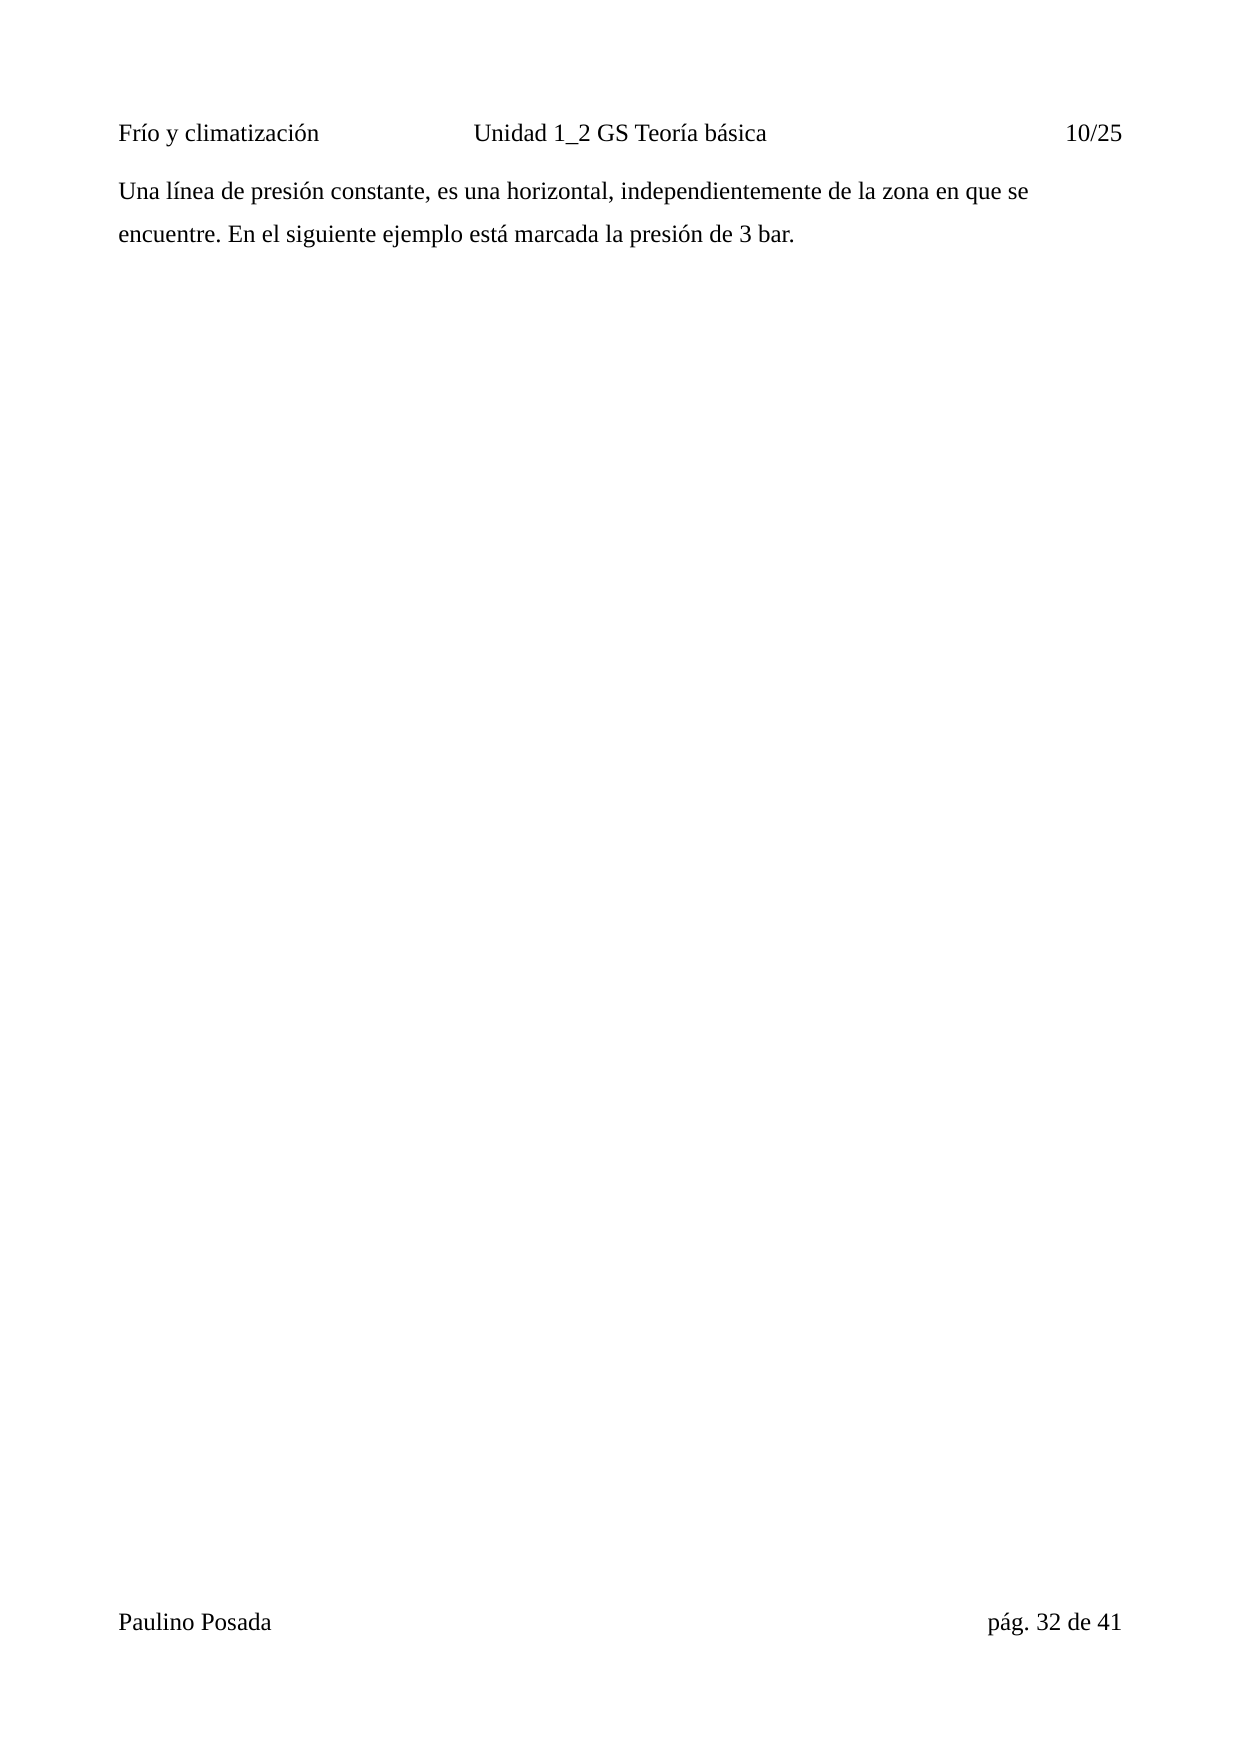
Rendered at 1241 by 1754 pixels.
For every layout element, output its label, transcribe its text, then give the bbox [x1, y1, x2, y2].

text Una línea de presión constante, es una horizontal, independientemente de la zona en que se encuentre. En el siguiente ejemplo está marcada la presión de 3 bar. [118, 176, 1122, 248]
